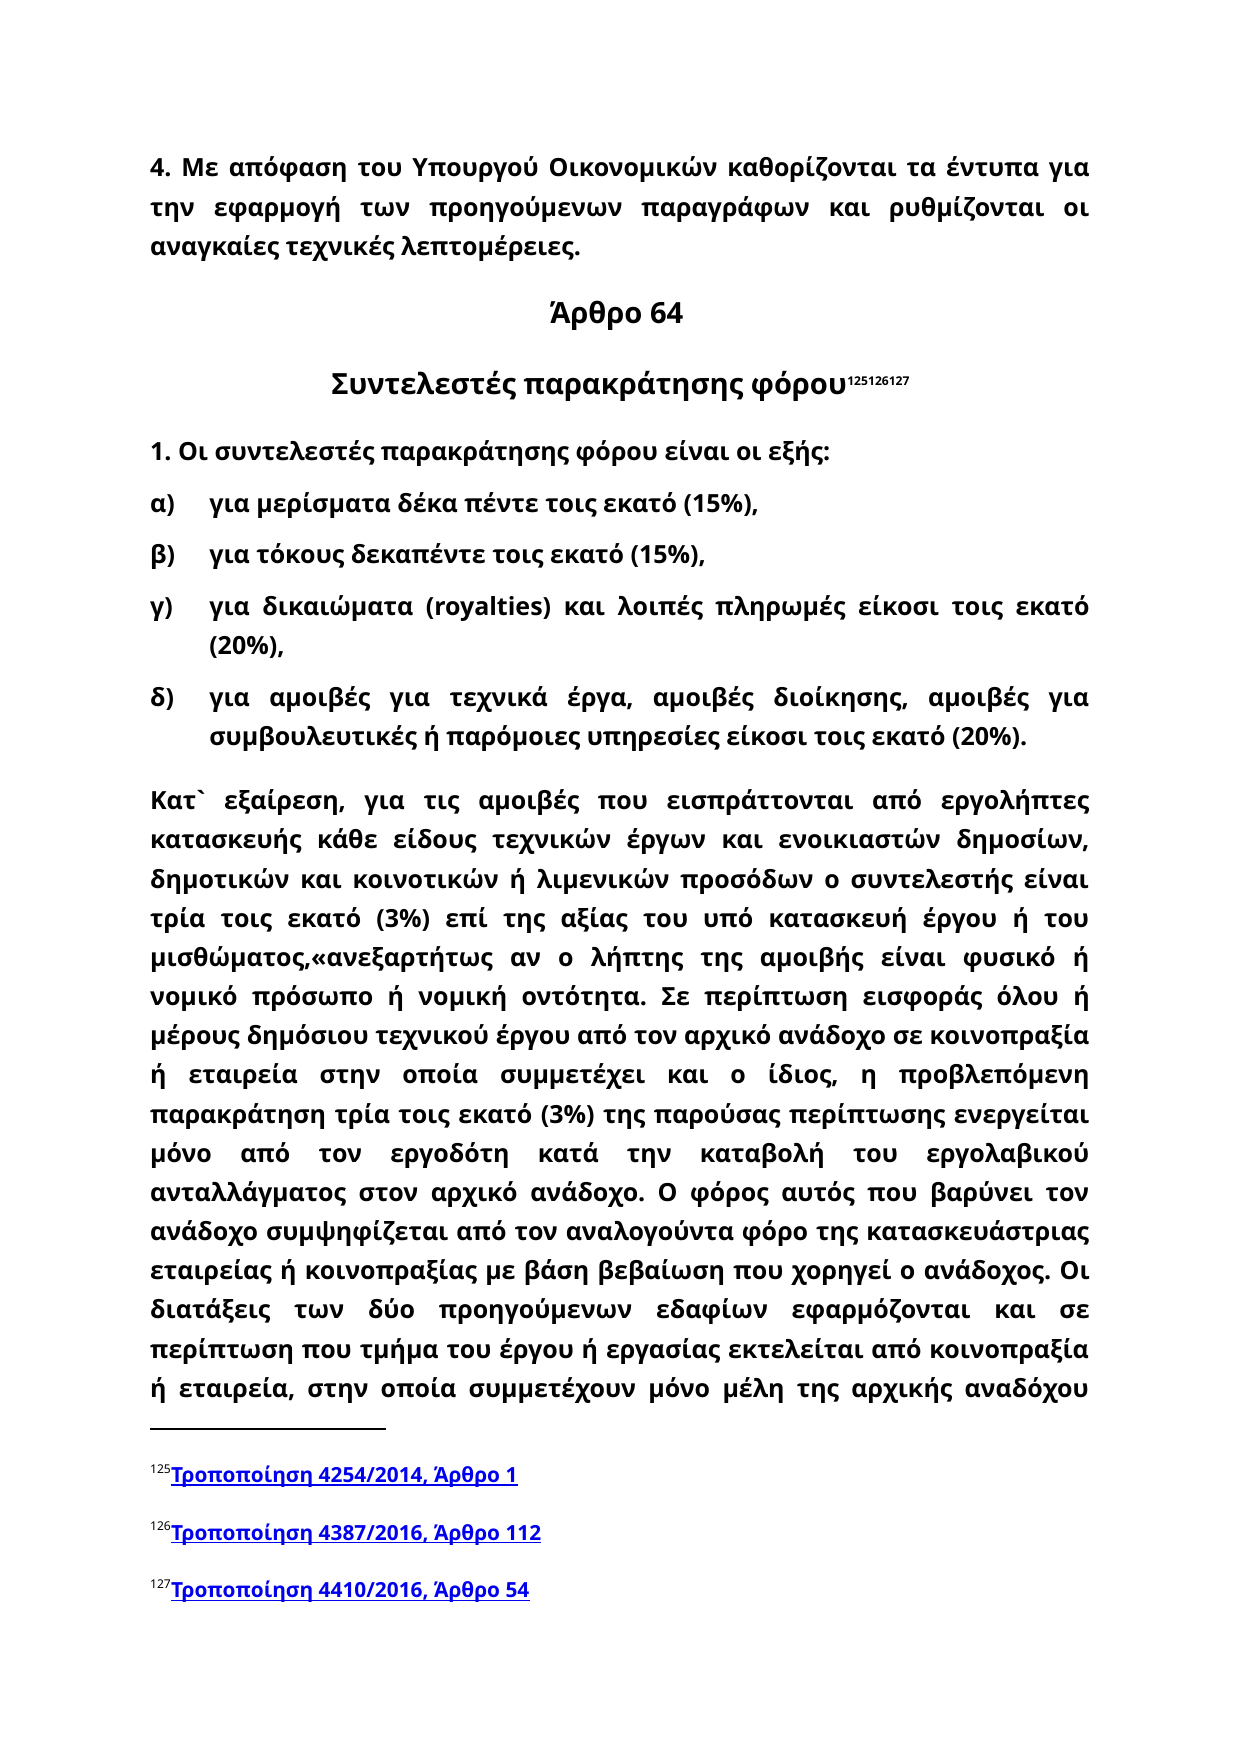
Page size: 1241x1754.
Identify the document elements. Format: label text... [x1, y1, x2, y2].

text Τροποποίηση 4254/2014, Άρθρο 1 [150, 1460, 1090, 1489]
subtitle Συντελεστές παρακράτησης φόρου [150, 363, 1090, 403]
text Τροποποίηση 4387/2016, Άρθρο 112 [150, 1518, 1090, 1546]
list δ) για αμοιβές για τεχνικά έργα, αμοιβές διοίκησης, αμοιβές για συμβουλευτικές ή παρόμοιες υπηρεσίες είκοσι τοις εκατό (20%). [150, 679, 1090, 753]
list γ) για δικαιώματα (royalties) και λοιπές πληρωμές είκοσι τοις εκατό (20%), [150, 589, 1090, 662]
text 4. Με απόφαση του Υπουργού Οικονομικών καθορίζονται τα έντυπα για την εφαρμογή των προηγούμενων παραγράφων και ρυθμίζονται οι αναγκαίες τεχνικές λεπτομέρειες. [150, 150, 1090, 262]
text 1. Οι συντελεστές παρακράτησης φόρου είναι οι εξής: [150, 434, 1090, 468]
subtitle Άρθρο 64 [150, 292, 1090, 332]
list α) για μερίσματα δέκα πέντε τοις εκατό (15%), [150, 485, 1090, 519]
text Τροποποίηση 4410/2016, Άρθρο 54 [150, 1576, 1090, 1604]
text Κατ` εξαίρεση, για τις αμοιβές που εισπράττονται από εργολήπτες κατασκευής κάθε είδους τεχνικών έργων και ενοικιαστών δημοσίων, δημοτικών και κοινοτικών ή λιμενικών προσόδων ο συντελεστής είναι τρία τοις εκατό (3%) επί της αξίας του υπό κατασκευή έργου ή του μισθώματος,«ανεξαρτήτως αν ο λήπτης της αμοιβής είναι φυσικό ή νομικό πρόσωπο ή νομική οντότητα. Σε περίπτωση εισφοράς όλου ή μέρους δημόσιου τεχνικού έργου από τον αρχικό ανάδοχο σε κοινοπραξία ή εταιρεία στην οποία συμμετέχει και ο ίδιος, η προβλεπόμενη παρακράτηση τρία τοις εκατό (3%) της παρούσας περίπτωσης ενεργείται μόνο από τον εργοδότη κατά την καταβολή του εργολαβικού ανταλλάγματος στον αρχικό ανάδοχο. Ο φόρος αυτός που βαρύνει τον ανάδοχο συμψηφίζεται από τον αναλογούντα φόρο της κατασκευάστριας εταιρείας ή κοινοπραξίας με βάση βεβαίωση που χορηγεί ο ανάδοχος. Οι διατάξεις των δύο προηγούμενων εδαφίων εφαρμόζονται και σε περίπτωση που τμήμα του έργου ή εργασίας εκτελείται από κοινοπραξία ή εταιρεία, στην οποία συμμετέχουν μόνο μέλη της αρχικής αναδόχου [150, 783, 1090, 1404]
list β) για τόκους δεκαπέντε τοις εκατό (15%), [150, 537, 1090, 571]
